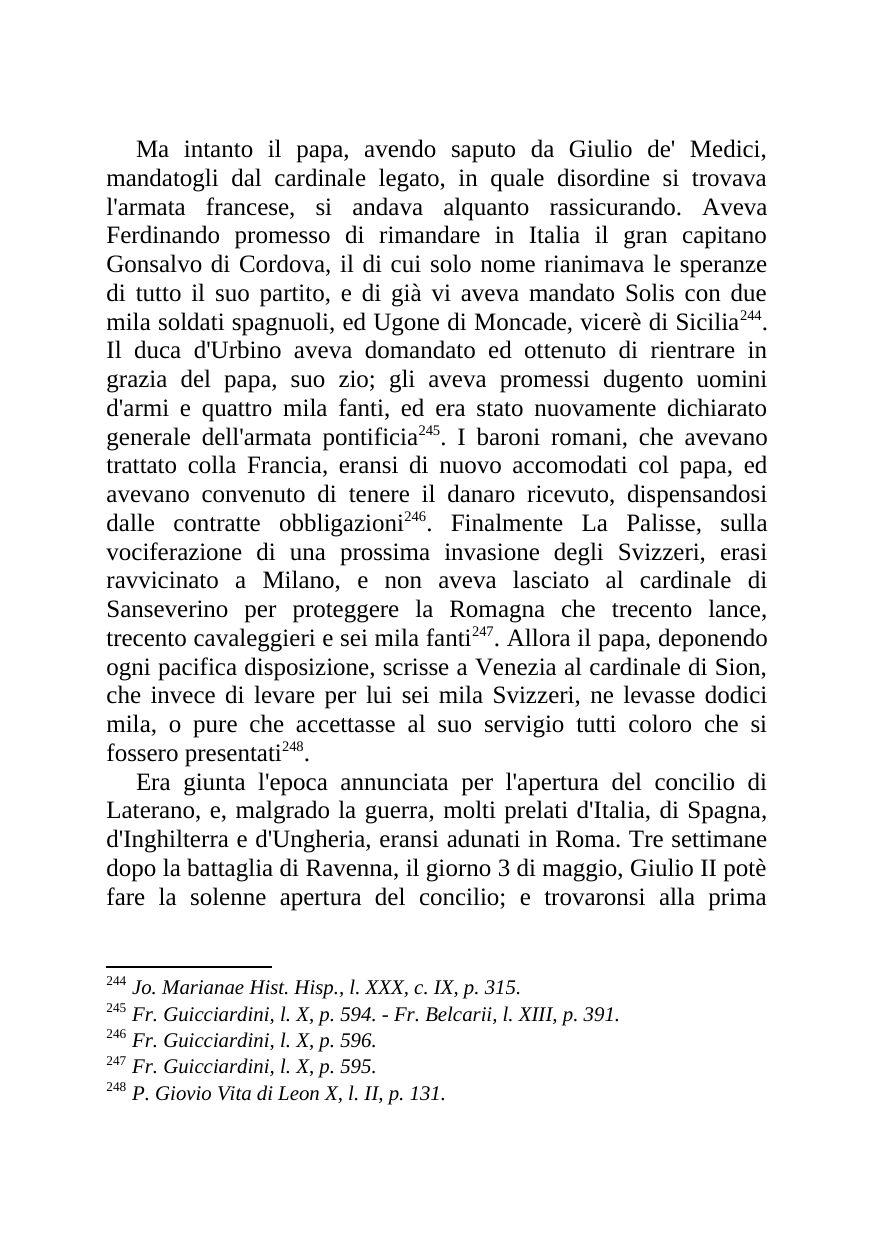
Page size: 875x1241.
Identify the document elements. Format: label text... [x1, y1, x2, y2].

text Fr. Guicciardini, l. X, p. 596. [106, 1026, 768, 1052]
text Fr. Guicciardini, l. X, p. 595. [106, 1052, 768, 1079]
text Fr. Guicciardini, l. X, p. 594. - Fr. Belcarii, l. XIII, p. 391. [106, 1000, 768, 1026]
text P. Giovio Vita di Leon X, l. II, p. 131. [106, 1079, 768, 1105]
text Ma intanto il papa, avendo saputo da Giulio de' Medici, mandatogli dal cardinale legato, in quale disordine si trovava l'armata francese, si andava alquanto rassicurando. Aveva Ferdinando promesso di rimandare in Italia il gran capitano Gonsalvo di Cordova, il di cui solo nome rianimava le speranze di tutto il suo partito, e di già vi aveva mandato Solis con due mila soldati spagnuoli, ed Ugone di Moncade, vicerè di Sicilia. Il duca d'Urbino aveva domandato ed ottenuto di rientrare in grazia del papa, suo zio; gli aveva promessi dugento uomini d'armi e quattro mila fanti, ed era stato nuovamente dichiarato generale dell'armata pontificia. I baroni romani, che avevano trattato colla Francia, eransi di nuovo accomodati col papa, ed avevano convenuto di tenere il danaro ricevuto, dispensandosi dalle contratte obbligazioni. Finalmente La Palisse, sulla vociferazione di una prossima invasione degli Svizzeri, erasi ravvicinato a Milano, e non aveva lasciato al cardinale di Sanseverino per proteggere la Romagna che trecento lance, trecento cavaleggieri e sei mila fanti. Allora il papa, deponendo ogni pacifica disposizione, scrisse a Venezia al cardinale di Sion, che invece di levare per lui sei mila Svizzeri, ne levasse dodici mila, o pure che accettasse al suo servigio tutti coloro che si fossero presentati. [106, 134, 768, 767]
text Jo. Marianae Hist. Hisp., l. XXX, c. IX, p. 315. [106, 973, 768, 1000]
text Era giunta l'epoca annunciata per l'apertura del concilio di Laterano, e, malgrado la guerra, molti prelati d'Italia, di Spagna, d'Inghilterra e d'Ungheria, eransi adunati in Roma. Tre settimane dopo la battaglia di Ravenna, il giorno 3 di maggio, Giulio II potè fare la solenne apertura del concilio; e trovaronsi alla prima [106, 767, 768, 911]
